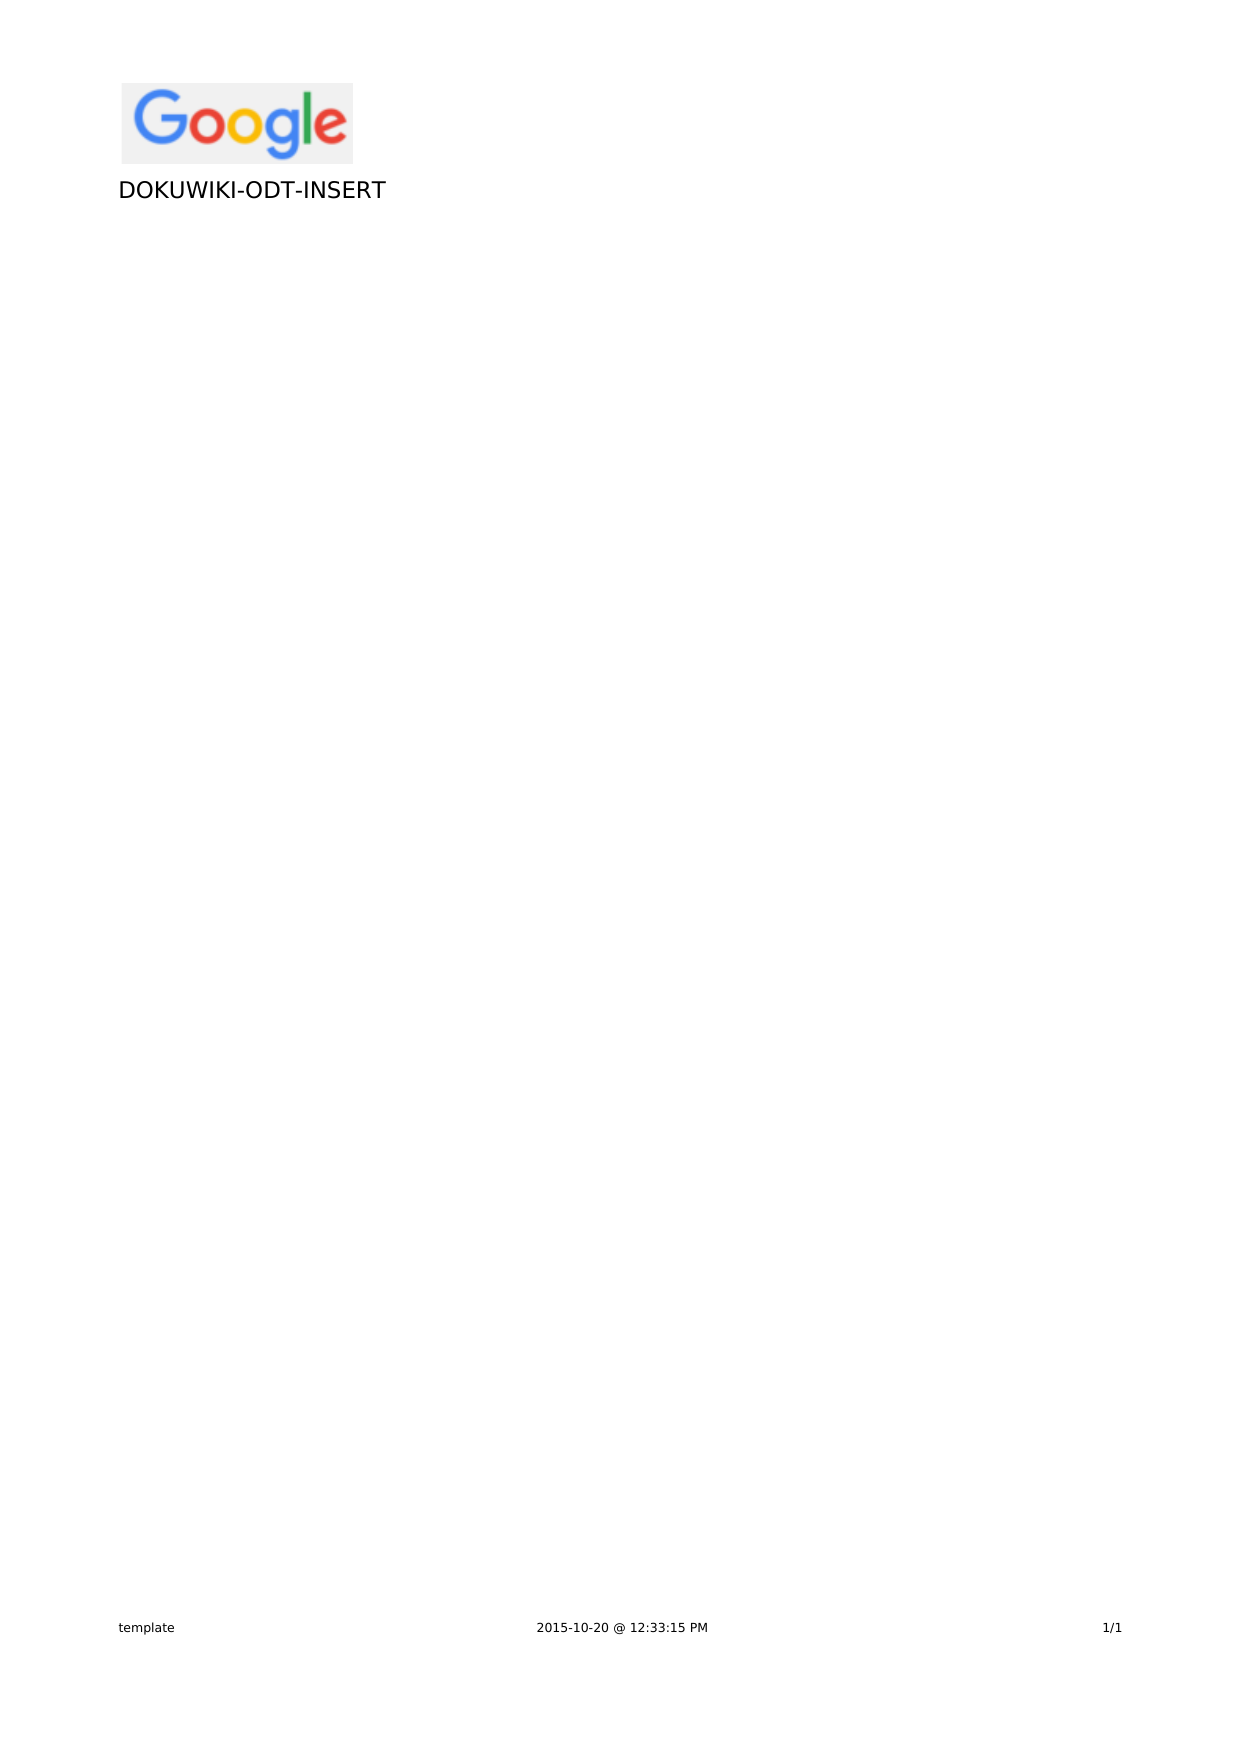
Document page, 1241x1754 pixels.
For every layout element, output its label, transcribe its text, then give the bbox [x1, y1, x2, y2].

picture [121, 83, 353, 164]
text DOKUWIKI-ODT-INSERT [118, 177, 1122, 203]
